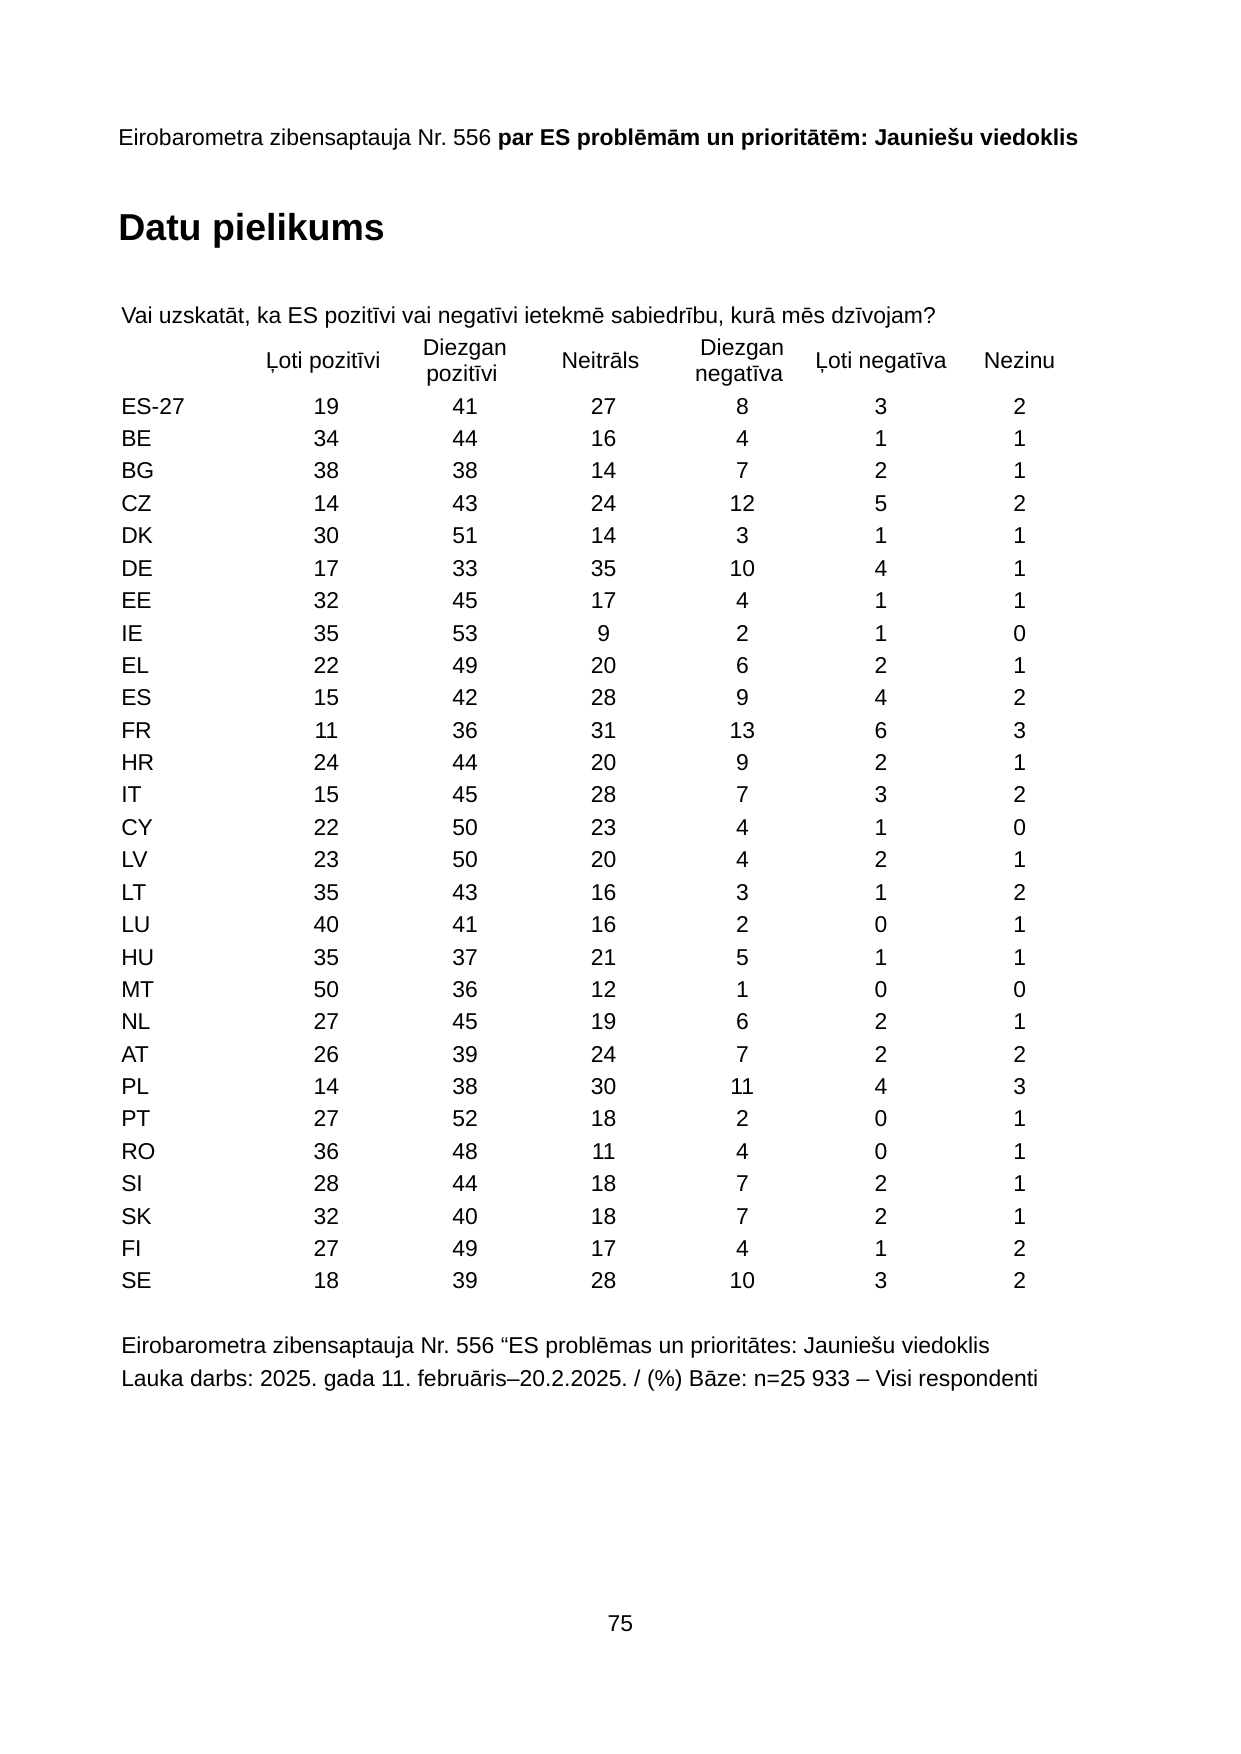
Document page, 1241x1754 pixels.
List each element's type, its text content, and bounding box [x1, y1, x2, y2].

table_cell 45 [395, 1005, 534, 1038]
table_cell 7 [673, 1200, 811, 1232]
table_cell 7 [673, 1167, 811, 1199]
table_cell 0 [811, 1135, 950, 1167]
table_cell 1 [950, 908, 1089, 940]
table_cell 7 [673, 1038, 811, 1070]
table_cell 5 [811, 487, 950, 519]
table_cell 3 [811, 1264, 950, 1297]
table_cell 24 [257, 746, 395, 778]
table_cell 2 [950, 779, 1089, 811]
table_cell 2 [811, 1005, 950, 1038]
table_cell 9 [534, 616, 673, 649]
table_cell RO [118, 1135, 257, 1167]
table_cell 36 [395, 714, 534, 746]
table_cell 16 [534, 422, 673, 454]
table_cell 35 [257, 616, 395, 649]
table_cell 2 [811, 843, 950, 876]
table_cell 30 [257, 519, 395, 552]
table_cell PL [118, 1070, 257, 1102]
table_cell 11 [673, 1070, 811, 1102]
table_cell 4 [673, 422, 811, 454]
table_cell 38 [395, 455, 534, 487]
table_cell 43 [395, 876, 534, 908]
table_cell 1 [950, 843, 1089, 876]
table_cell 15 [257, 779, 395, 811]
table_cell HR [118, 746, 257, 778]
table_cell 0 [950, 616, 1089, 649]
table_cell 10 [673, 552, 811, 584]
table_cell 11 [534, 1135, 673, 1167]
table_cell 2 [673, 1103, 811, 1135]
table_cell 41 [395, 908, 534, 940]
table_cell 39 [395, 1264, 534, 1297]
table_cell 26 [257, 1038, 395, 1070]
table_cell 2 [811, 1038, 950, 1070]
table_cell 44 [395, 746, 534, 778]
table_cell 3 [673, 519, 811, 552]
table_cell 40 [395, 1200, 534, 1232]
table_cell 0 [811, 908, 950, 940]
table_cell SI [118, 1167, 257, 1199]
table_cell 48 [395, 1135, 534, 1167]
table_cell 0 [950, 973, 1089, 1005]
table_cell 43 [395, 487, 534, 519]
table_cell 17 [534, 584, 673, 616]
table_cell 6 [673, 1005, 811, 1038]
table_cell 1 [673, 973, 811, 1005]
table_cell 27 [534, 390, 673, 422]
table_cell [811, 1297, 950, 1329]
table_cell 36 [395, 973, 534, 1005]
table_cell 45 [395, 584, 534, 616]
table_cell EL [118, 649, 257, 681]
table_cell 2 [673, 616, 811, 649]
table_cell 7 [673, 779, 811, 811]
table_cell 4 [811, 681, 950, 714]
table_cell Diezgan pozitīvi [395, 331, 534, 390]
table_cell 18 [534, 1200, 673, 1232]
table_cell 19 [534, 1005, 673, 1038]
table_cell 20 [534, 746, 673, 778]
table_cell BG [118, 455, 257, 487]
table_cell 2 [950, 1232, 1089, 1264]
table_cell 1 [811, 876, 950, 908]
table_cell 37 [395, 940, 534, 973]
table_cell 1 [811, 616, 950, 649]
table_cell [673, 1297, 811, 1329]
table_cell 27 [257, 1103, 395, 1135]
table_cell 3 [950, 714, 1089, 746]
table_cell [534, 1297, 673, 1329]
table_cell 2 [811, 649, 950, 681]
table_cell 2 [811, 455, 950, 487]
table_cell 42 [395, 681, 534, 714]
table_cell 20 [534, 649, 673, 681]
table_cell 3 [950, 1070, 1089, 1102]
table_cell 4 [673, 811, 811, 843]
table_cell 28 [534, 681, 673, 714]
table_cell DE [118, 552, 257, 584]
table_cell 6 [673, 649, 811, 681]
table_cell [257, 1297, 395, 1329]
table_cell 30 [534, 1070, 673, 1102]
table_cell 1 [811, 519, 950, 552]
table_cell Ļoti negatīva [811, 331, 950, 390]
table_cell 4 [811, 1070, 950, 1102]
table_cell [395, 1297, 534, 1329]
table_cell 2 [950, 876, 1089, 908]
table_cell 0 [811, 1103, 950, 1135]
table_cell 1 [950, 552, 1089, 584]
table_cell 23 [257, 843, 395, 876]
table_cell 35 [534, 552, 673, 584]
table_cell 1 [950, 1103, 1089, 1135]
table_cell SK [118, 1200, 257, 1232]
table_cell 50 [395, 811, 534, 843]
table_cell 1 [950, 940, 1089, 973]
table_cell 2 [811, 1200, 950, 1232]
table_cell 3 [673, 876, 811, 908]
table_cell 1 [950, 584, 1089, 616]
table_cell 12 [673, 487, 811, 519]
table_cell ES [118, 681, 257, 714]
table_cell 2 [673, 908, 811, 940]
table_cell 4 [673, 843, 811, 876]
table_cell 22 [257, 649, 395, 681]
table_cell AT [118, 1038, 257, 1070]
table_cell 24 [534, 1038, 673, 1070]
table_cell 12 [534, 973, 673, 1005]
table_cell BE [118, 422, 257, 454]
table_cell FI [118, 1232, 257, 1264]
table_cell 27 [257, 1232, 395, 1264]
table_cell 3 [811, 779, 950, 811]
table_cell 52 [395, 1103, 534, 1135]
table_cell 50 [257, 973, 395, 1005]
table_cell 0 [811, 973, 950, 1005]
table_cell 18 [257, 1264, 395, 1297]
table_cell 17 [257, 552, 395, 584]
table_cell 44 [395, 422, 534, 454]
table_cell 2 [811, 746, 950, 778]
table_cell 27 [257, 1005, 395, 1038]
table_cell 45 [395, 779, 534, 811]
table_cell 4 [673, 1135, 811, 1167]
table_cell HU [118, 940, 257, 973]
table_cell 40 [257, 908, 395, 940]
table_cell 39 [395, 1038, 534, 1070]
table_cell 13 [673, 714, 811, 746]
table_cell 50 [395, 843, 534, 876]
table_cell 22 [257, 811, 395, 843]
subtitle Datu pielikums [118, 205, 1122, 248]
table_cell 11 [257, 714, 395, 746]
table_cell 1 [811, 1232, 950, 1264]
table_cell 1 [950, 519, 1089, 552]
table_cell 32 [257, 584, 395, 616]
table_cell Eirobarometra zibensaptauja Nr. 556 “ES problēmas un prioritātes: Jauniešu viedoklis [118, 1329, 1089, 1362]
table_cell 1 [950, 1135, 1089, 1167]
table_cell LT [118, 876, 257, 908]
table_cell [118, 1297, 257, 1329]
table_cell 44 [395, 1167, 534, 1199]
table_cell 16 [534, 876, 673, 908]
table_cell IT [118, 779, 257, 811]
table_cell EE [118, 584, 257, 616]
table_cell 1 [950, 455, 1089, 487]
table_cell 49 [395, 649, 534, 681]
table_cell 6 [811, 714, 950, 746]
table_cell 24 [534, 487, 673, 519]
table_cell 41 [395, 390, 534, 422]
table_cell 0 [950, 811, 1089, 843]
table_cell 1 [811, 811, 950, 843]
table_cell 19 [257, 390, 395, 422]
table_cell 5 [673, 940, 811, 973]
table_cell 49 [395, 1232, 534, 1264]
table_cell 1 [811, 940, 950, 973]
table_cell 3 [811, 390, 950, 422]
table_cell Neitrāls [534, 331, 673, 390]
table_cell 7 [673, 455, 811, 487]
table_cell Lauka darbs: 2025. gada 11. februāris–20.2.2025. / (%) Bāze: n=25 933 – Visi respondenti [118, 1362, 1089, 1394]
table_cell IE [118, 616, 257, 649]
table_cell 31 [534, 714, 673, 746]
table_cell 1 [950, 1200, 1089, 1232]
table_cell 15 [257, 681, 395, 714]
table_cell 2 [811, 1167, 950, 1199]
table_cell 17 [534, 1232, 673, 1264]
table_cell 18 [534, 1103, 673, 1135]
table_cell 18 [534, 1167, 673, 1199]
table_cell 1 [950, 746, 1089, 778]
table_cell 2 [950, 487, 1089, 519]
table_cell 38 [257, 455, 395, 487]
table_cell 16 [534, 908, 673, 940]
table_cell NL [118, 1005, 257, 1038]
table_cell 2 [950, 1038, 1089, 1070]
table_cell 35 [257, 876, 395, 908]
table_cell 2 [950, 1264, 1089, 1297]
table_cell 14 [534, 455, 673, 487]
table_cell PT [118, 1103, 257, 1135]
table_cell Diezgan negatīva [673, 331, 811, 390]
table_cell CY [118, 811, 257, 843]
table_cell 1 [811, 584, 950, 616]
table_cell LU [118, 908, 257, 940]
table_cell 2 [950, 390, 1089, 422]
table_cell 10 [673, 1264, 811, 1297]
table_cell ES-27 [118, 390, 257, 422]
table_cell 28 [534, 1264, 673, 1297]
table_cell MT [118, 973, 257, 1005]
table_cell 23 [534, 811, 673, 843]
table_cell CZ [118, 487, 257, 519]
table_cell 14 [534, 519, 673, 552]
table_cell Nezinu [950, 331, 1089, 390]
table_cell 14 [257, 487, 395, 519]
table_cell DK [118, 519, 257, 552]
table_cell 4 [811, 552, 950, 584]
table_cell SE [118, 1264, 257, 1297]
table_cell 8 [673, 390, 811, 422]
table_cell 4 [673, 584, 811, 616]
table_cell 2 [950, 681, 1089, 714]
table_header Vai uzskatāt, ka ES pozitīvi vai negatīvi ietekmē sabiedrību, kurā mēs dzīvojam? [118, 299, 1089, 331]
table_cell 9 [673, 681, 811, 714]
table_cell 33 [395, 552, 534, 584]
table_cell 35 [257, 940, 395, 973]
table_cell 1 [811, 422, 950, 454]
table_cell Ļoti pozitīvi [257, 331, 395, 390]
table_cell 20 [534, 843, 673, 876]
table_cell 53 [395, 616, 534, 649]
table_cell LV [118, 843, 257, 876]
table_cell 38 [395, 1070, 534, 1102]
table_cell 28 [257, 1167, 395, 1199]
table_cell 51 [395, 519, 534, 552]
table_cell 34 [257, 422, 395, 454]
table_cell 1 [950, 1167, 1089, 1199]
table_cell FR [118, 714, 257, 746]
table_cell 9 [673, 746, 811, 778]
table_cell 28 [534, 779, 673, 811]
table_cell 36 [257, 1135, 395, 1167]
table_cell 1 [950, 1005, 1089, 1038]
table_cell 32 [257, 1200, 395, 1232]
table_cell 14 [257, 1070, 395, 1102]
table_cell 21 [534, 940, 673, 973]
table_cell [950, 1297, 1089, 1329]
table_cell 1 [950, 649, 1089, 681]
table_cell 4 [673, 1232, 811, 1264]
table_cell [118, 331, 257, 390]
table_cell 1 [950, 422, 1089, 454]
